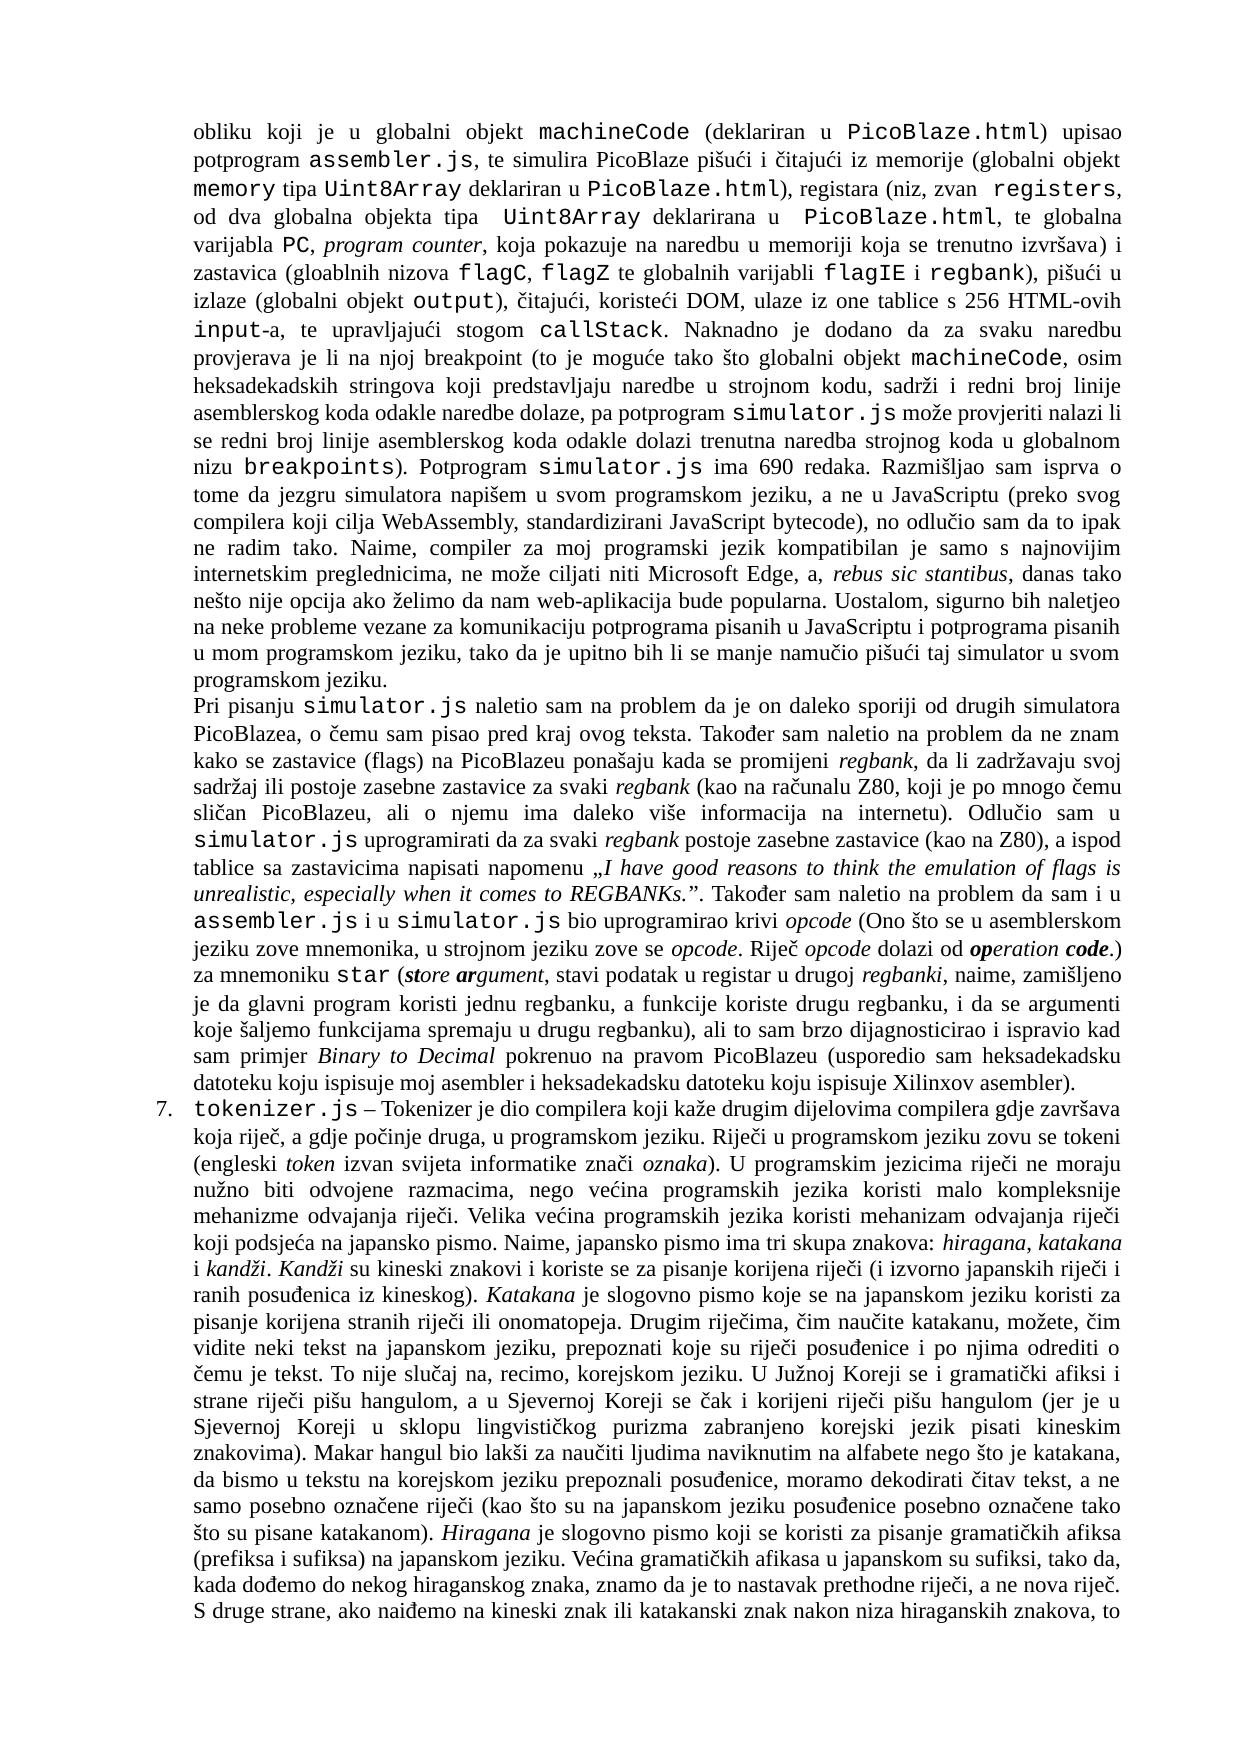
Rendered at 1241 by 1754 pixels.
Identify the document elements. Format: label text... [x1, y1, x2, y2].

list obliku koji je u globalni objekt machineCode (deklariran u PicoBlaze.html) upisao potprogram assembler.js, te simulira PicoBlaze pišući i čitajući iz memorije (globalni objekt memory tipa Uint8Array deklariran u PicoBlaze.html), registara (niz, zvan registers, od dva globalna objekta tipa Uint8Array deklarirana u PicoBlaze.html, te globalna varijabla PC, program counter, koja pokazuje na naredbu u memoriji koja se trenutno izvršava) i zastavica (gloablnih nizova flagC, flagZ te globalnih varijabli flagIE i regbank), pišući u izlaze (globalni objekt output), čitajući, koristeći DOM, ulaze iz one tablice s 256 HTML-ovih input-a, te upravljajući stogom callStack. Naknadno je dodano da za svaku naredbu provjerava je li na njoj breakpoint (to je moguće tako što globalni objekt machineCode, osim heksadekadskih stringova koji predstavljaju naredbe u strojnom kodu, sadrži i redni broj linije asemblerskog koda odakle naredbe dolaze, pa potprogram simulator.js može provjeriti nalazi li se redni broj linije asemblerskog koda odakle dolazi trenutna naredba strojnog koda u globalnom nizu breakpoints). Potprogram simulator.js ima 690 redaka. Razmišljao sam isprva o tome da jezgru simulatora napišem u svom programskom jeziku, a ne u JavaScriptu (preko svog compilera koji cilja WebAssembly, standardizirani JavaScript bytecode), no odlučio sam da to ipak ne radim tako. Naime, compiler za moj programski jezik kompatibilan je samo s najnovijim internetskim preglednicima, ne može ciljati niti Microsoft Edge, a, rebus sic stantibus, danas tako nešto nije opcija ako želimo da nam web-aplikacija bude popularna. Uostalom, sigurno bih naletjeo na neke probleme vezane za komunikaciju potprograma pisanih u JavaScriptu i potprograma pisanih u mom programskom jeziku, tako da je upitno bih li se manje namučio pišući taj simulator u svom programskom jeziku. [156, 118, 1122, 692]
list Pri pisanju simulator.js naletio sam na problem da je on daleko sporiji od drugih simulatora PicoBlazea, o čemu sam pisao pred kraj ovog teksta. Također sam naletio na problem da ne znam kako se zastavice (flags) na PicoBlazeu ponašaju kada se promijeni regbank, da li zadržavaju svoj sadržaj ili postoje zasebne zastavice za svaki regbank (kao na računalu Z80, koji je po mnogo čemu sličan PicoBlazeu, ali o njemu ima daleko više informacija na internetu). Odlučio sam u simulator.js uprogramirati da za svaki regbank postoje zasebne zastavice (kao na Z80), a ispod tablice sa zastavicima napisati napomenu „I have good reasons to think the emulation of flags is unrealistic, especially when it comes to REGBANKs.”. Također sam naletio na problem da sam i u assembler.js i u simulator.js bio uprogramirao krivi opcode (Ono što se u asemblerskom jeziku zove mnemonika, u strojnom jeziku zove se opcode. Riječ opcode dolazi od operation code.) za mnemoniku star (store argument, stavi podatak u registar u drugoj regbanki, naime, zamišljeno je da glavni program koristi jednu regbanku, a funkcije koriste drugu regbanku, i da se argumenti koje šaljemo funkcijama spremaju u drugu regbanku), ali to sam brzo dijagnosticirao i ispravio kad sam primjer Binary to Decimal pokrenuo na pravom PicoBlazeu (usporedio sam heksadekadsku datoteku koju ispisuje moj asembler i heksadekadsku datoteku koju ispisuje Xilinxov asembler). [156, 692, 1122, 1095]
list tokenizer.js – Tokenizer je dio compilera koji kaže drugim dijelovima compilera gdje završava koja riječ, a gdje počinje druga, u programskom jeziku. Riječi u programskom jeziku zovu se tokeni (engleski token izvan svijeta informatike znači oznaka). U programskim jezicima riječi ne moraju nužno biti odvojene razmacima, nego većina programskih jezika koristi malo kompleksnije mehanizme odvajanja riječi. Velika većina programskih jezika koristi mehanizam odvajanja riječi koji podsjeća na japansko pismo. Naime, japansko pismo ima tri skupa znakova: hiragana, katakana i kandži. Kandži su kineski znakovi i koriste se za pisanje korijena riječi (i izvorno japanskih riječi i ranih posuđenica iz kineskog). Katakana je slogovno pismo koje se na japanskom jeziku koristi za pisanje korijena stranih riječi ili onomatopeja. Drugim riječima, čim naučite katakanu, možete, čim vidite neki tekst na japanskom jeziku, prepoznati koje su riječi posuđenice i po njima odrediti o čemu je tekst. To nije slučaj na, recimo, korejskom jeziku. U Južnoj Koreji se i gramatički afiksi i strane riječi pišu hangulom, a u Sjevernoj Koreji se čak i korijeni riječi pišu hangulom (jer je u Sjevernoj Koreji u sklopu lingvističkog purizma zabranjeno korejski jezik pisati kineskim znakovima). Makar hangul bio lakši za naučiti ljudima naviknutim na alfabete nego što je katakana, da bismo u tekstu na korejskom jeziku prepoznali posuđenice, moramo dekodirati čitav tekst, a ne samo posebno označene riječi (kao što su na japanskom jeziku posuđenice posebno označene tako što su pisane katakanom). Hiragana je slogovno pismo koji se koristi za pisanje gramatičkih afiksa (prefiksa i sufiksa) na japanskom jeziku. Većina gramatičkih afikasa u japanskom su sufiksi, tako da, kada dođemo do nekog hiraganskog znaka, znamo da je to nastavak prethodne riječi, a ne nova riječ. S druge strane, ako naiđemo na kineski znak ili katakanski znak nakon niza hiraganskih znakova, to [156, 1095, 1122, 1624]
